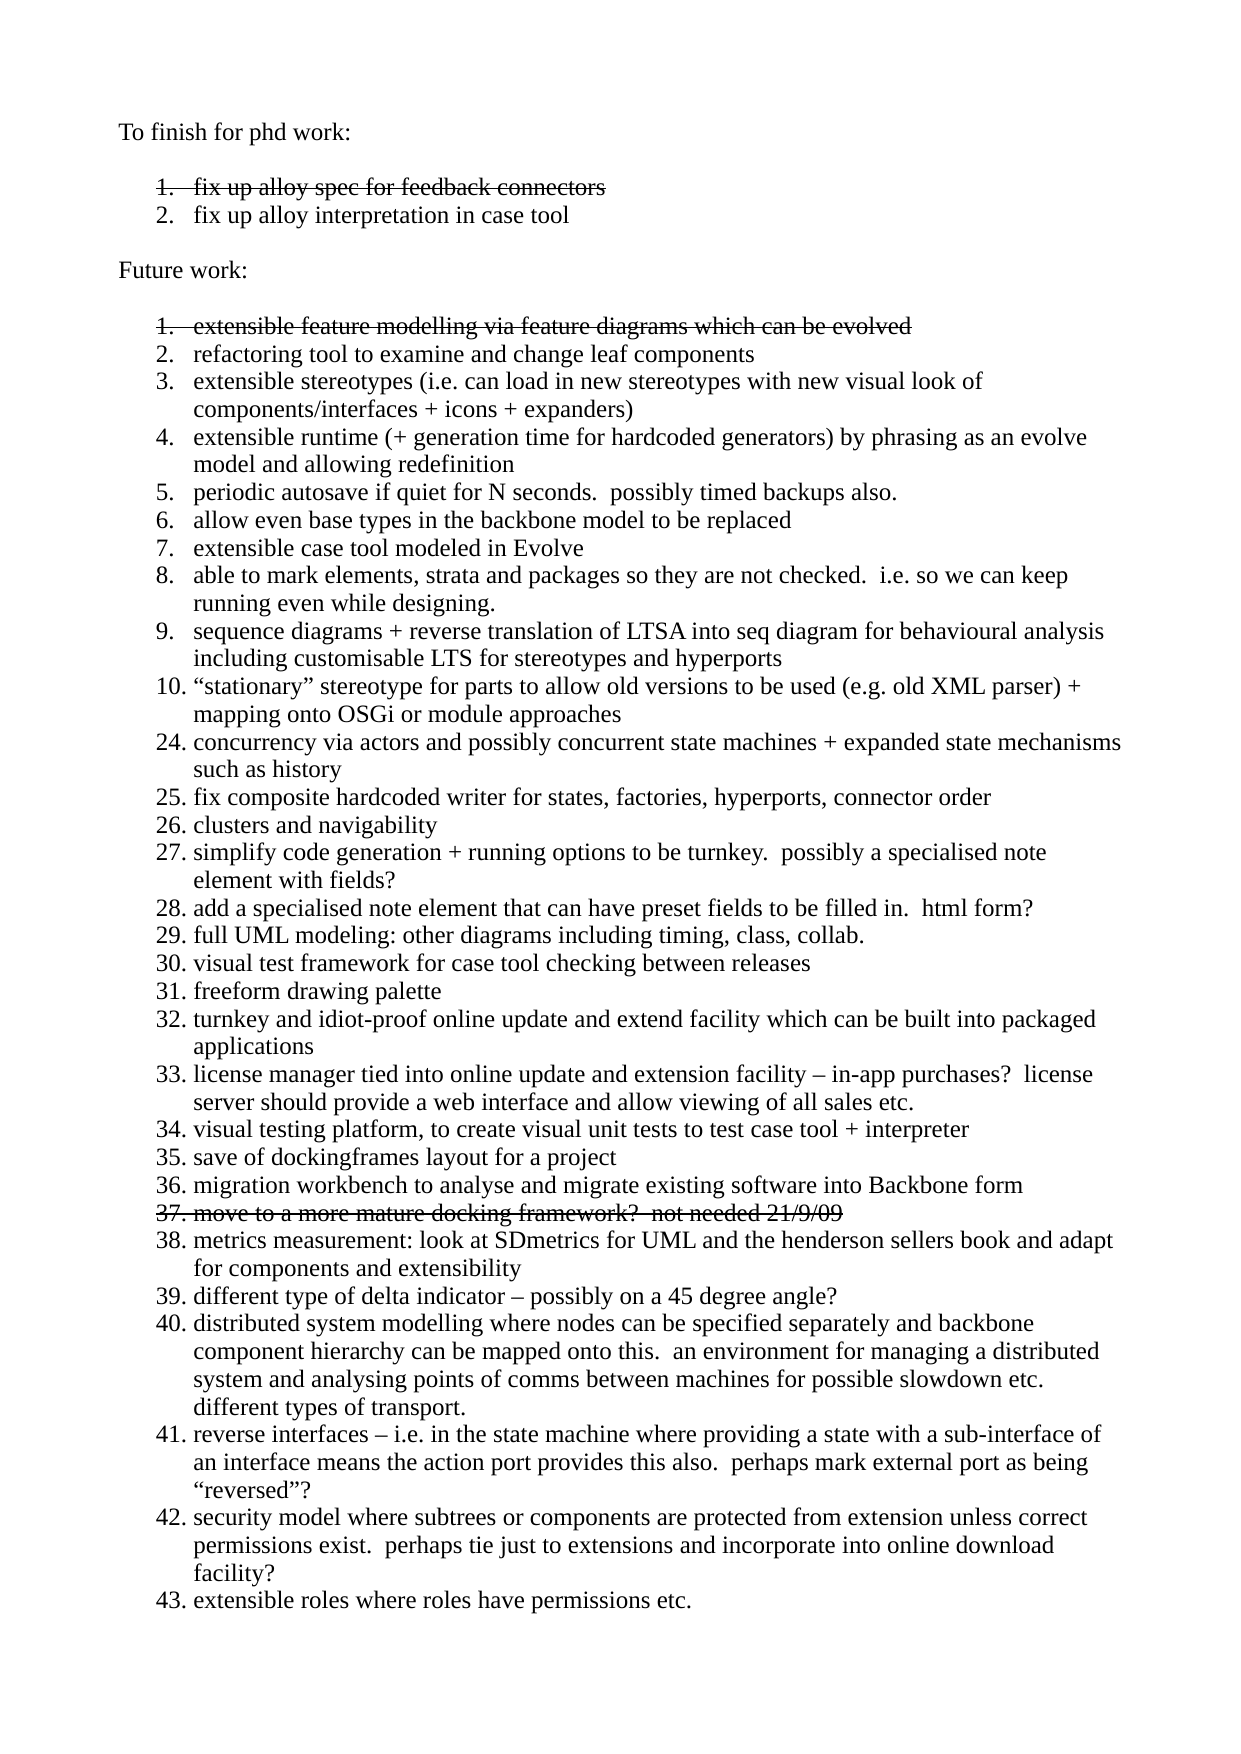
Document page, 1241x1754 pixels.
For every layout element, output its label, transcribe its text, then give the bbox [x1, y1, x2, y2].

list save of dockingframes layout for a project [156, 1143, 1122, 1171]
list extensible roles where roles have permissions etc. [156, 1587, 1122, 1614]
list extensible case tool modeled in Evolve [156, 534, 1122, 561]
list different type of delta indicator – possibly on a 45 degree angle? [156, 1282, 1122, 1309]
list metrics measurement: look at SDmetrics for UML and the henderson sellers book and adapt for components and extensibility [156, 1226, 1122, 1282]
list sequence diagrams + reverse translation of LTSA into seq diagram for behavioural analysis including customisable LTS for stereotypes and hyperports [156, 617, 1122, 672]
list move to a more mature docking framework? not needed 21/9/09 [156, 1199, 1122, 1226]
list “stationary” stereotype for parts to allow old versions to be used (e.g. old XML parser) + mapping onto OSGi or module approaches [156, 672, 1122, 728]
list periodic autosave if quiet for N seconds. possibly timed backups also. [156, 478, 1122, 506]
list full UML modeling: other diagrams including timing, class, collab. [156, 922, 1122, 949]
text To finish for phd work: [118, 118, 1122, 146]
list concurrency via actors and possibly concurrent state machines + expanded state mechanisms such as history [156, 728, 1122, 783]
text Future work: [118, 257, 1122, 284]
list extensible stereotypes (i.e. can load in new stereotypes with new visual look of components/interfaces + icons + expanders) [156, 367, 1122, 423]
list visual test framework for case tool checking between releases [156, 949, 1122, 977]
list fix composite hardcoded writer for states, factories, hyperports, connector order [156, 783, 1122, 811]
list turnkey and idiot-proof online update and extend facility which can be built into packaged applications [156, 1005, 1122, 1060]
list able to mark elements, strata and packages so they are not checked. i.e. so we can keep running even while designing. [156, 561, 1122, 617]
list allow even base types in the backbone model to be replaced [156, 506, 1122, 534]
list security model where subtrees or components are protected from extension unless correct permissions exist. perhaps tie just to extensions and incorporate into online download facility? [156, 1503, 1122, 1587]
list extensible feature modelling via feature diagrams which can be evolved [156, 312, 1122, 340]
list clusters and navigability [156, 811, 1122, 838]
list reverse interfaces – i.e. in the state machine where providing a state with a sub-interface of an interface means the action port provides this also. perhaps mark external port as being “reversed”? [156, 1420, 1122, 1503]
list extensible runtime (+ generation time for hardcoded generators) by phrasing as an evolve model and allowing redefinition [156, 423, 1122, 478]
list license manager tied into online update and extension facility – in-app purchases? license server should provide a web interface and allow viewing of all sales etc. [156, 1060, 1122, 1116]
list migration workbench to analyse and migrate existing software into Backbone form [156, 1171, 1122, 1199]
list distributed system modelling where nodes can be specified separately and backbone component hierarchy can be mapped onto this. an environment for managing a distributed system and analysing points of comms between machines for possible slowdown etc. different types of transport. [156, 1309, 1122, 1420]
list freeform drawing palette [156, 977, 1122, 1005]
list refactoring tool to examine and change leaf components [156, 340, 1122, 367]
list simplify code generation + running options to be turnkey. possibly a specialised note element with fields? [156, 838, 1122, 894]
list visual testing platform, to create visual unit tests to test case tool + interpreter [156, 1116, 1122, 1143]
list add a specialised note element that can have preset fields to be filled in. html form? [156, 894, 1122, 922]
list fix up alloy interpretation in case tool [156, 201, 1122, 229]
list fix up alloy spec for feedback connectors [156, 173, 1122, 201]
